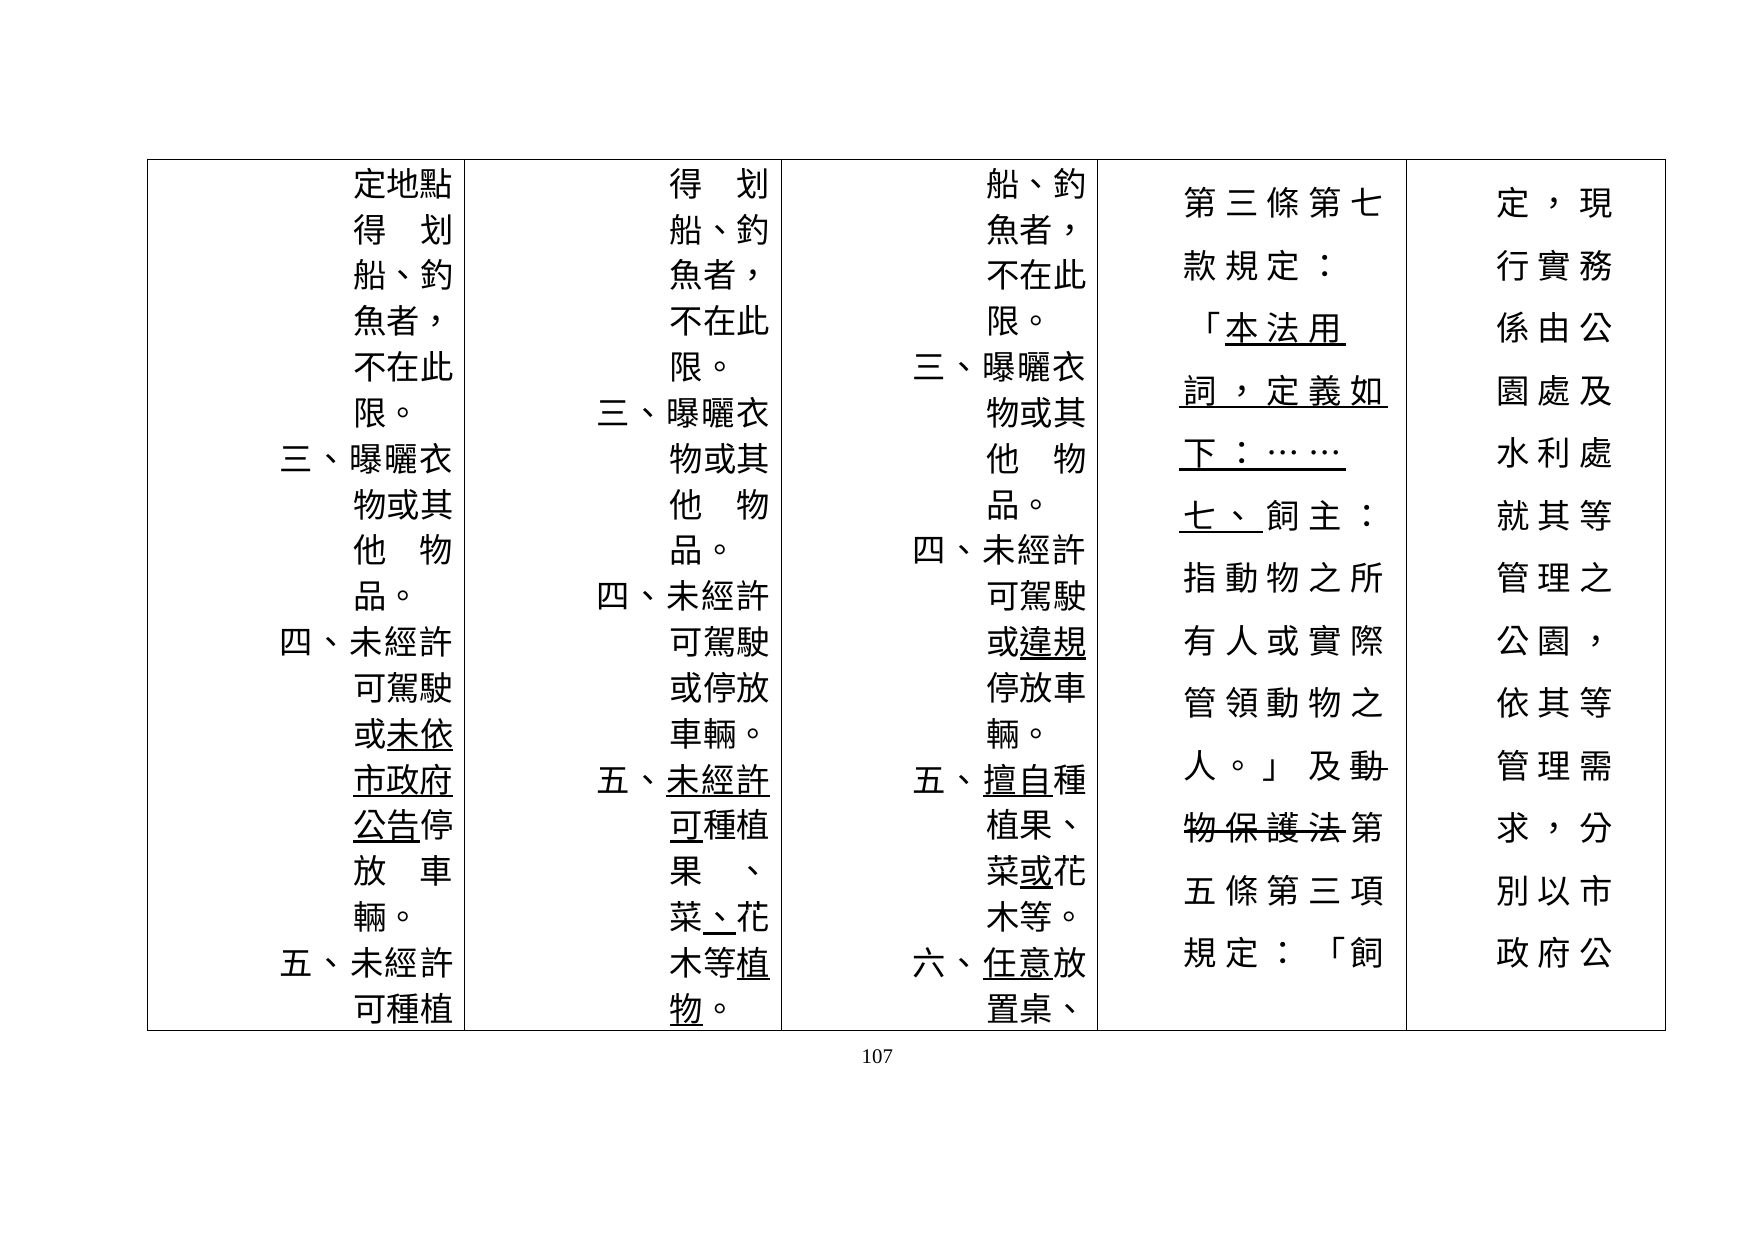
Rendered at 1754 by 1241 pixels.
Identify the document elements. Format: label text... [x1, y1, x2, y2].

table_cell 定地點得划船、釣魚者，不在此限。 三、曝曬衣物或其他物品。 四、未經許可駕駛或未依市政府公告停放車輛。 五、未經許可種植 [148, 160, 464, 1030]
table_cell 定，現行實務係由公園處及水利處就其等管理之公園，依其等管理需求，分別以市政府公 [1407, 160, 1665, 1030]
table_cell 第三條第七款規定：「本法用詞，定義如下：……七、飼主：指動物之所有人或實際管領動物之人。」及動物保護法第五條第三項規定：「飼 [1098, 160, 1406, 1030]
table_cell 船、釣魚者，不在此限。 三、曝曬衣物或其他物品。 四、未經許可駕駛或違規停放車輛。 五、擅自種植果、菜或花木等。 六、任意放置桌、 [782, 160, 1097, 1030]
table_cell 得划船、釣魚者，不在此限。 三、曝曬衣物或其他物品。 四、未經許可駕駛或停放車輛。 五、未經許可種植果、菜、花木等植物。 [465, 160, 781, 1030]
